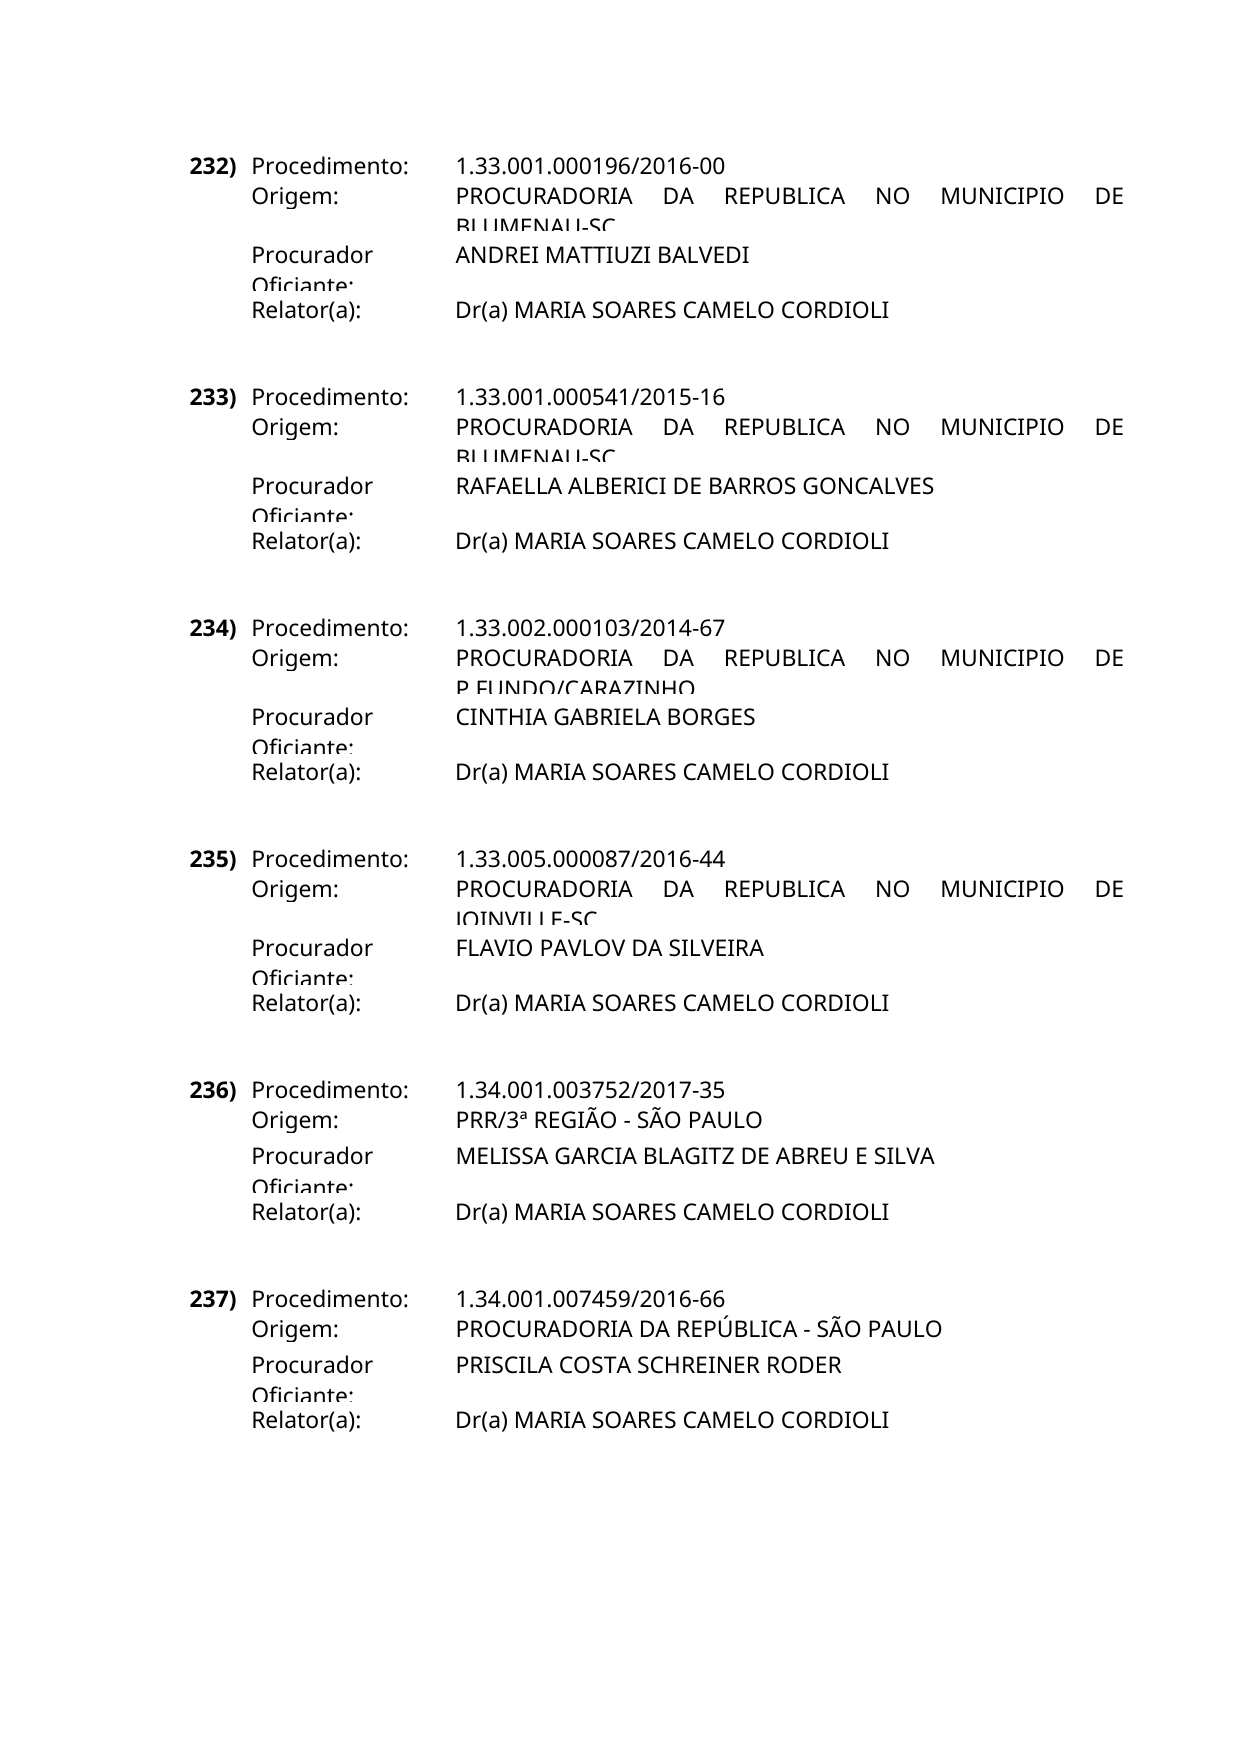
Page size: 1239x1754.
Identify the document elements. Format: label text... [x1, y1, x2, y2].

table_cell 1.33.002.000103/2014-67 [455, 612, 1124, 641]
table_cell [189, 1133, 251, 1140]
table_cell [1125, 612, 1239, 641]
table_cell ANDREI MATTIUZI BALVEDI [455, 239, 1124, 289]
table_header [1125, 0, 1239, 150]
table_header Relator(a): [251, 987, 455, 1016]
table_cell [0, 324, 189, 381]
table_cell Origem: [251, 873, 455, 902]
table_cell [0, 1404, 189, 1434]
table_cell [455, 231, 1124, 238]
table_cell [189, 987, 251, 1017]
table_cell Procurador Oficiante: [251, 239, 455, 291]
table_cell [455, 1133, 1124, 1140]
table_cell [251, 786, 455, 843]
table_cell [1125, 1349, 1239, 1400]
table_cell [0, 671, 189, 693]
table_cell [251, 693, 455, 701]
table_cell PRR/3ª REGIÃO - SÃO PAULO [455, 1104, 1124, 1133]
table_cell [455, 786, 1124, 843]
table_cell [0, 1017, 189, 1074]
table_cell [1125, 843, 1239, 872]
table_cell [0, 1104, 189, 1133]
table_cell [0, 1140, 189, 1191]
table_cell [0, 693, 189, 701]
table_cell [1125, 1341, 1239, 1349]
table_cell 236) [189, 1074, 251, 1103]
table_cell [1125, 180, 1239, 208]
table_cell [189, 239, 251, 289]
table_cell [251, 671, 455, 693]
table_cell [189, 209, 251, 231]
table_cell Origem: [251, 642, 455, 671]
table_cell [189, 902, 251, 924]
table_cell Procedimento: [251, 381, 455, 409]
table_cell Procedimento: [251, 612, 455, 641]
table_cell [189, 701, 251, 752]
table_cell [189, 525, 251, 555]
table_cell [189, 1349, 251, 1400]
table_cell [189, 756, 251, 786]
table_header Dr(a) MARIA SOARES CAMELO CORDIOLI [455, 1404, 1122, 1433]
table_cell [0, 239, 189, 289]
table_cell Origem: [251, 411, 455, 439]
table_cell [0, 924, 189, 932]
table_cell [251, 1133, 455, 1140]
table_cell [251, 440, 455, 462]
table_cell [189, 324, 251, 381]
table_cell [0, 231, 189, 238]
table_cell [1125, 1404, 1239, 1434]
table_cell Procedimento: [251, 1074, 455, 1103]
table_cell [1125, 1196, 1239, 1226]
table_header Relator(a): [251, 294, 455, 323]
table_cell [455, 1226, 1124, 1283]
table_cell [189, 1017, 251, 1074]
table_cell [1125, 756, 1239, 786]
table_header [251, 0, 455, 150]
table_cell [1125, 1283, 1239, 1311]
table_cell [0, 756, 189, 786]
table_cell [455, 555, 1124, 612]
table_cell [0, 470, 189, 521]
table_cell [0, 440, 189, 462]
table_header Relator(a): [251, 1404, 455, 1433]
table_cell [455, 462, 1124, 469]
table_cell [1125, 1104, 1239, 1133]
table_header Dr(a) MARIA SOARES CAMELO CORDIOLI [455, 756, 1122, 785]
table_cell Procurador Oficiante: [251, 701, 455, 753]
table_cell [189, 1140, 251, 1191]
table_cell [0, 411, 189, 439]
table_cell [189, 470, 251, 521]
table_cell 1.33.001.000541/2015-16 [455, 381, 1124, 409]
table_cell [189, 924, 251, 932]
table_cell [0, 462, 189, 469]
table_cell [455, 693, 1124, 701]
table_cell Origem: [251, 1104, 455, 1133]
table_cell PROCURADORIA DA REPUBLICA NO MUNICIPIO DE BLUMENAU-SC [455, 180, 1124, 231]
table_cell [1125, 642, 1239, 671]
table_header [0, 0, 189, 150]
table_cell [1125, 381, 1239, 409]
table_cell Procurador Oficiante: [251, 1140, 455, 1193]
table_cell Procurador Oficiante: [251, 470, 455, 522]
table_cell [251, 924, 455, 932]
table_cell [1125, 555, 1239, 612]
table_cell [189, 180, 251, 208]
table_cell [0, 1226, 189, 1283]
table_cell PROCURADORIA DA REPUBLICA NO MUNICIPIO DE JOINVILLE-SC [455, 873, 1124, 924]
table_cell [455, 924, 1124, 932]
table_cell [189, 1196, 251, 1226]
table_header Dr(a) MARIA SOARES CAMELO CORDIOLI [455, 294, 1122, 323]
table_cell Origem: [251, 180, 455, 208]
table_cell [1125, 462, 1239, 469]
table_cell [0, 1133, 189, 1140]
table_cell FLAVIO PAVLOV DA SILVEIRA [455, 932, 1124, 983]
table_cell [1125, 239, 1239, 289]
table_cell [1125, 294, 1239, 324]
table_header Relator(a): [251, 525, 455, 554]
table_cell [1125, 1140, 1239, 1191]
table_cell RAFAELLA ALBERICI DE BARROS GONCALVES [455, 470, 1124, 521]
table_cell [189, 462, 251, 469]
table_cell [189, 1313, 251, 1341]
table_cell [189, 1404, 251, 1434]
table_cell 234) [189, 612, 251, 641]
table_cell PRISCILA COSTA SCHREINER RODER [455, 1349, 1124, 1400]
table_cell [189, 1341, 251, 1349]
table_cell [0, 843, 189, 872]
table_cell [1125, 693, 1239, 701]
table_cell [0, 209, 189, 231]
table_cell [1125, 1226, 1239, 1283]
table_cell MELISSA GARCIA BLAGITZ DE ABREU E SILVA [455, 1140, 1124, 1191]
table_cell [189, 642, 251, 671]
table_cell 235) [189, 843, 251, 872]
table_cell [1125, 1017, 1239, 1074]
table_cell [0, 180, 189, 208]
table_cell [1125, 470, 1239, 521]
table_header [455, 0, 1124, 150]
table_cell [189, 693, 251, 701]
table_cell Procurador Oficiante: [251, 932, 455, 984]
table_cell PROCURADORIA DA REPÚBLICA - SÃO PAULO [455, 1313, 1124, 1341]
table_cell [189, 411, 251, 439]
table_cell [0, 612, 189, 641]
table_cell [0, 1074, 189, 1103]
table_cell CINTHIA GABRIELA BORGES [455, 701, 1124, 752]
table_cell 237) [189, 1283, 251, 1311]
table_header Relator(a): [251, 756, 455, 785]
table_header [189, 0, 251, 150]
table_header Dr(a) MARIA SOARES CAMELO CORDIOLI [455, 987, 1122, 1016]
table_cell [1125, 924, 1239, 932]
table_cell [0, 381, 189, 409]
table_cell [0, 1196, 189, 1226]
table_header Dr(a) MARIA SOARES CAMELO CORDIOLI [455, 1196, 1122, 1224]
table_cell [0, 932, 189, 983]
table_cell [1125, 987, 1239, 1017]
table_cell [189, 231, 251, 238]
table_cell [1125, 231, 1239, 238]
table_cell [0, 786, 189, 843]
table_cell Procedimento: [251, 843, 455, 872]
table_cell Procedimento: [251, 1283, 455, 1311]
table_cell 1.34.001.007459/2016-66 [455, 1283, 1124, 1311]
table_cell 233) [189, 381, 251, 409]
table_cell [1125, 1133, 1239, 1140]
table_cell [251, 324, 455, 381]
table_cell [1125, 902, 1239, 924]
table_cell [1125, 324, 1239, 381]
table_cell PROCURADORIA DA REPUBLICA NO MUNICIPIO DE P.FUNDO/CARAZINHO [455, 642, 1124, 693]
table_cell [251, 902, 455, 924]
table_cell 1.33.001.000196/2016-00 [455, 150, 1124, 178]
table_cell [251, 231, 455, 238]
table_cell [189, 294, 251, 324]
table_cell [189, 440, 251, 462]
table_cell [0, 701, 189, 752]
table_cell [0, 1283, 189, 1311]
table_cell [0, 1341, 189, 1349]
table_cell [0, 150, 189, 178]
table_cell [189, 932, 251, 983]
table_cell [1125, 701, 1239, 752]
table_header Dr(a) MARIA SOARES CAMELO CORDIOLI [455, 525, 1122, 554]
table_cell [1125, 671, 1239, 693]
table_cell [1125, 150, 1239, 178]
table_cell [251, 1341, 455, 1349]
table_cell [0, 1313, 189, 1341]
table_cell [455, 1017, 1124, 1074]
table_cell [1125, 1313, 1239, 1341]
table_cell Origem: [251, 1313, 455, 1341]
table_header Relator(a): [251, 1196, 455, 1224]
table_cell [0, 642, 189, 671]
table_cell [1125, 932, 1239, 983]
table_cell [189, 1104, 251, 1133]
table_cell [0, 555, 189, 612]
table_cell [251, 462, 455, 469]
table_cell 1.34.001.003752/2017-35 [455, 1074, 1124, 1103]
table_cell [455, 324, 1124, 381]
table_cell [0, 902, 189, 924]
table_cell [455, 1341, 1124, 1349]
table_cell [0, 294, 189, 324]
table_cell [251, 555, 455, 612]
table_cell [251, 1017, 455, 1074]
table_cell [0, 525, 189, 555]
table_cell [1125, 411, 1239, 439]
table_cell [251, 209, 455, 231]
table_cell [1125, 440, 1239, 462]
table_cell 232) [189, 150, 251, 178]
table_cell [189, 671, 251, 693]
table_cell [1125, 786, 1239, 843]
table_cell [189, 555, 251, 612]
table_cell [0, 1349, 189, 1400]
table_cell [0, 987, 189, 1017]
table_cell 1.33.005.000087/2016-44 [455, 843, 1124, 872]
table_cell [1125, 525, 1239, 555]
table_cell [1125, 209, 1239, 231]
table_cell Procurador Oficiante: [251, 1349, 455, 1401]
table_cell [251, 1226, 455, 1283]
table_cell [1125, 873, 1239, 902]
table_cell [189, 1226, 251, 1283]
table_cell [1125, 1074, 1239, 1103]
table_cell PROCURADORIA DA REPUBLICA NO MUNICIPIO DE BLUMENAU-SC [455, 411, 1124, 462]
table_cell [0, 873, 189, 902]
table_cell Procedimento: [251, 150, 455, 178]
table_cell [189, 786, 251, 843]
table_cell [189, 873, 251, 902]
